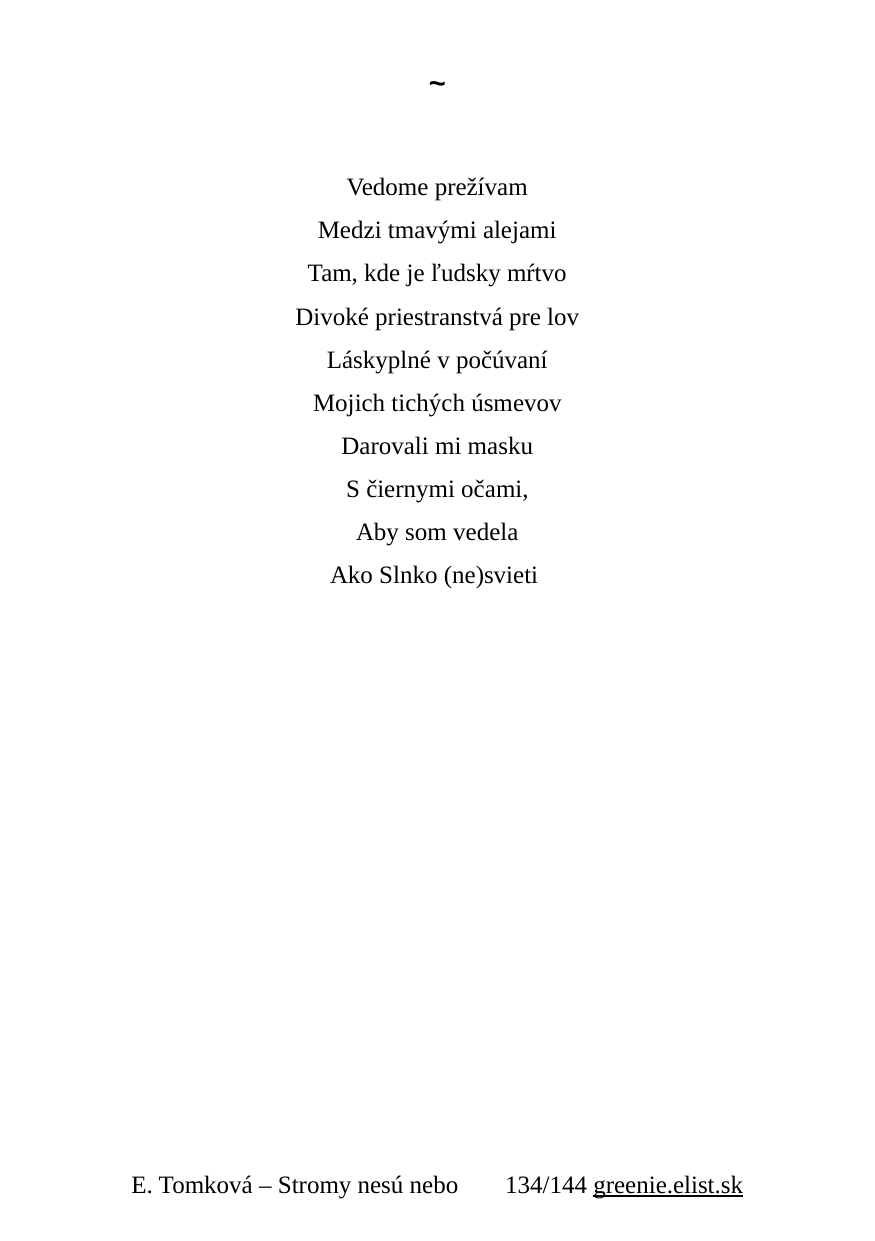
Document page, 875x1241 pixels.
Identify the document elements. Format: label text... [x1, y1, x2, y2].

text Divoké priestranstvá pre lov [41, 302, 833, 330]
text S čiernymi očami, [41, 474, 833, 503]
text Aby som vedela [41, 517, 833, 546]
text Tam, kde je ľudsky mŕtvo [41, 258, 833, 287]
text Láskyplné v počúvaní [41, 345, 833, 373]
subtitle ~ [41, 66, 833, 100]
text Ako Slnko (ne)svieti [41, 560, 833, 589]
text Mojich tichých úsmevov [41, 388, 833, 417]
text Vedome prežívam [41, 129, 833, 201]
text Medzi tmavými alejami [41, 215, 833, 244]
text Darovali mi masku [41, 431, 833, 460]
